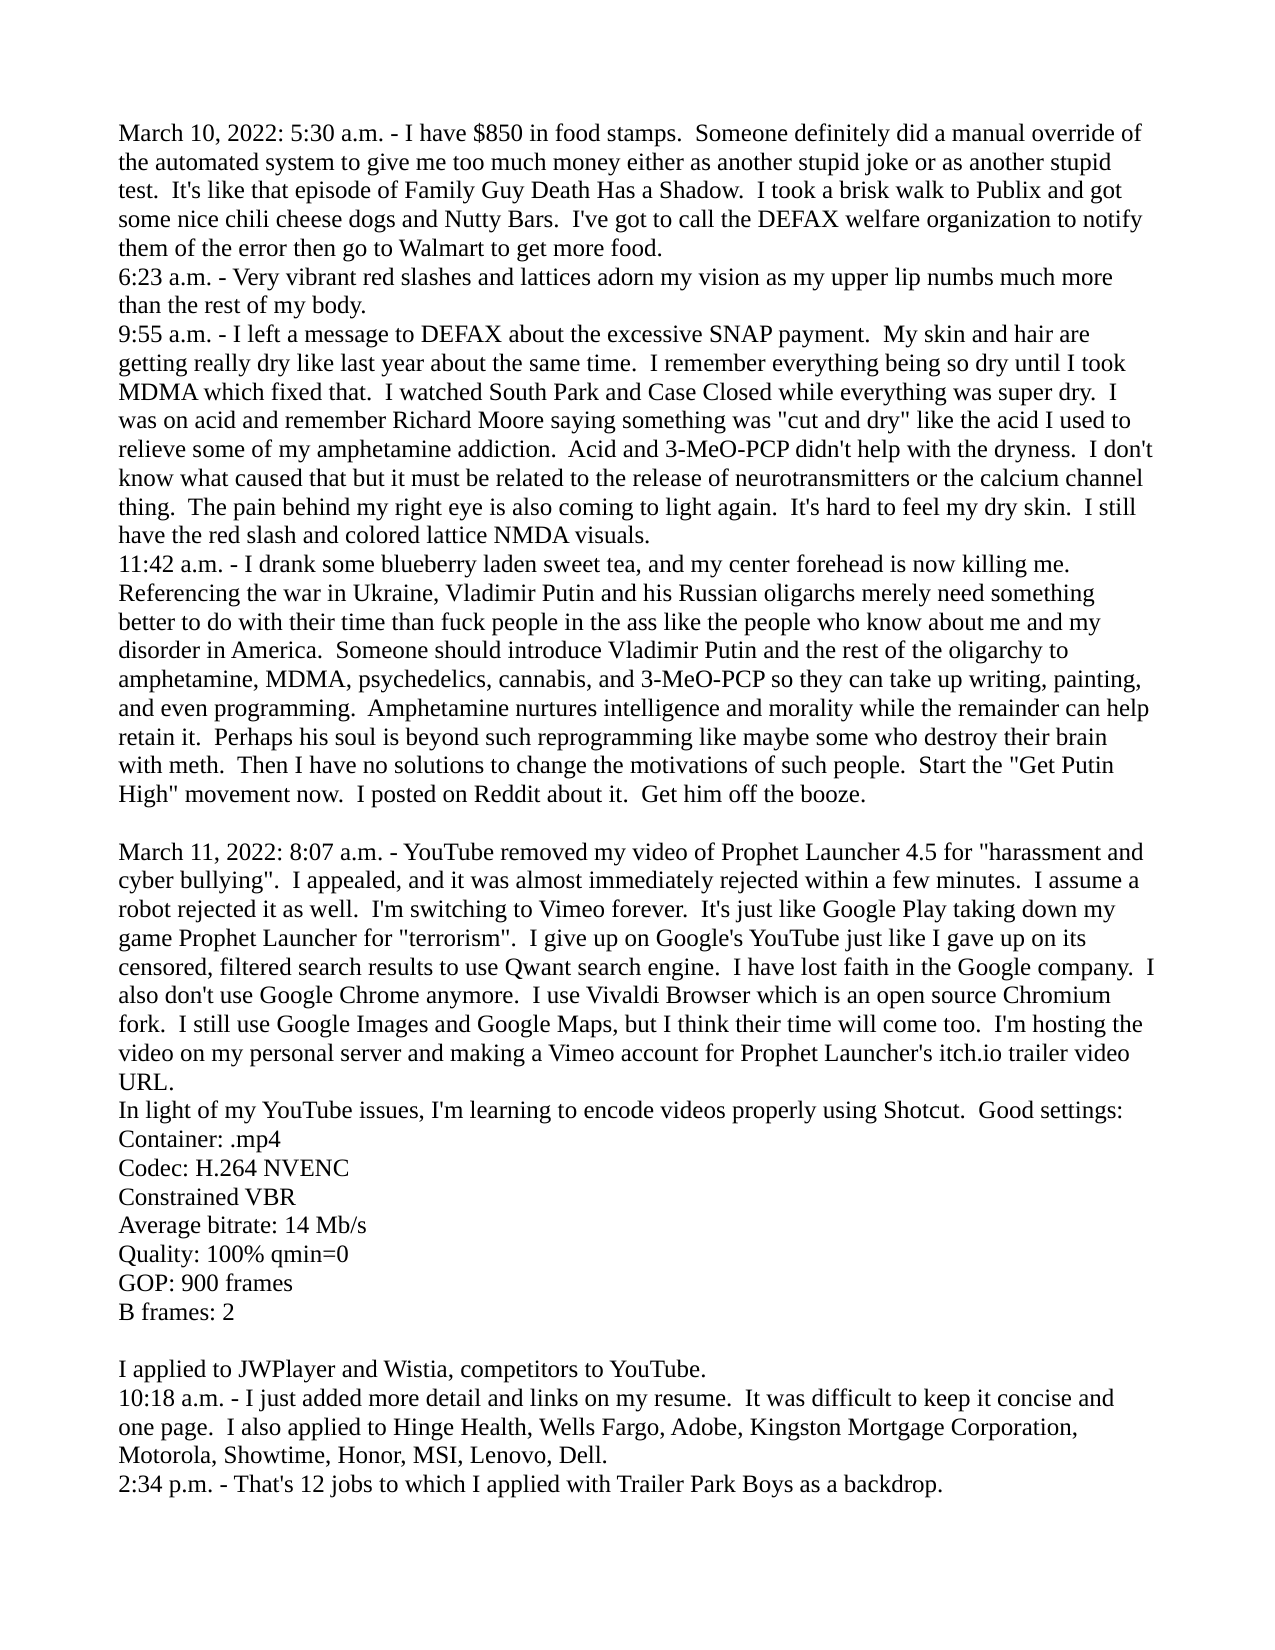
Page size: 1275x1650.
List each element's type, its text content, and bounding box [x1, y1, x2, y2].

text March 10, 2022: 5:30 a.m. - I have $850 in food stamps. Someone definitely did a manual override of the automated system to give me too much money either as another stupid joke or as another stupid test. It's like that episode of Family Guy Death Has a Shadow. I took a brisk walk to Publix and got some nice chili cheese dogs and Nutty Bars. I've got to call the DEFAX welfare organization to notify them of the error then go to Walmart to get more food. [118, 118, 1157, 262]
text 6:23 a.m. - Very vibrant red slashes and lattices adorn my vision as my upper lip numbs much more than the rest of my body. [118, 262, 1157, 319]
text In light of my YouTube issues, I'm learning to encode videos properly using Shotcut. Good settings: [118, 1096, 1157, 1124]
text GOP: 900 frames [118, 1268, 1157, 1297]
text 11:42 a.m. - I drank some blueberry laden sweet tea, and my center forehead is now killing me. Referencing the war in Ukraine, Vladimir Putin and his Russian oligarchs merely need something better to do with their time than fuck people in the ass like the people who know about me and my disorder in America. Someone should introduce Vladimir Putin and the rest of the oligarchy to amphetamine, MDMA, psychedelics, cannabis, and 3-MeO-PCP so they can take up writing, painting, and even programming. Amphetamine nurtures intelligence and morality while the remainder can help retain it. Perhaps his soul is beyond such reprogramming like maybe some who destroy their brain with meth. Then I have no solutions to change the motivations of such people. Start the "Get Putin High" movement now. I posted on Reddit about it. Get him off the booze. [118, 549, 1157, 808]
text Average bitrate: 14 Mb/s [118, 1211, 1157, 1239]
text 10:18 a.m. - I just added more detail and links on my resume. It was difficult to keep it concise and one page. I also applied to Hinge Health, Wells Fargo, Adobe, Kingston Mortgage Corporation, Motorola, Showtime, Honor, MSI, Lenovo, Dell. [118, 1383, 1157, 1469]
text March 11, 2022: 8:07 a.m. - YouTube removed my video of Prophet Launcher 4.5 for "harassment and cyber bullying". I appealed, and it was almost immediately rejected within a few minutes. I assume a robot rejected it as well. I'm switching to Vimeo forever. It's just like Google Play taking down my game Prophet Launcher for "terrorism". I give up on Google's YouTube just like I gave up on its censored, filtered search results to use Qwant search engine. I have lost faith in the Google company. I also don't use Google Chrome anymore. I use Vivaldi Browser which is an open source Chromium fork. I still use Google Images and Google Maps, but I think their time will come too. I'm hosting the video on my personal server and making a Vimeo account for Prophet Launcher's itch.io trailer video URL. [118, 837, 1157, 1096]
text 9:55 a.m. - I left a message to DEFAX about the excessive SNAP payment. My skin and hair are getting really dry like last year about the same time. I remember everything being so dry until I took MDMA which fixed that. I watched South Park and Case Closed while everything was super dry. I was on acid and remember Richard Moore saying something was "cut and dry" like the acid I used to relieve some of my amphetamine addiction. Acid and 3-MeO-PCP didn't help with the dryness. I don't know what caused that but it must be related to the release of neurotransmitters or the calcium channel thing. The pain behind my right eye is also coming to light again. It's hard to feel my dry skin. I still have the red slash and colored lattice NMDA visuals. [118, 319, 1157, 549]
text Codec: H.264 NVENC [118, 1153, 1157, 1182]
text Quality: 100% qmin=0 [118, 1239, 1157, 1268]
text Container: .mp4 [118, 1124, 1157, 1153]
text 2:34 p.m. - That's 12 jobs to which I applied with Trailer Park Boys as a backdrop. [118, 1469, 1157, 1498]
text I applied to JWPlayer and Wistia, competitors to YouTube. [118, 1354, 1157, 1383]
text Constrained VBR [118, 1182, 1157, 1211]
text B frames: 2 [118, 1297, 1157, 1326]
